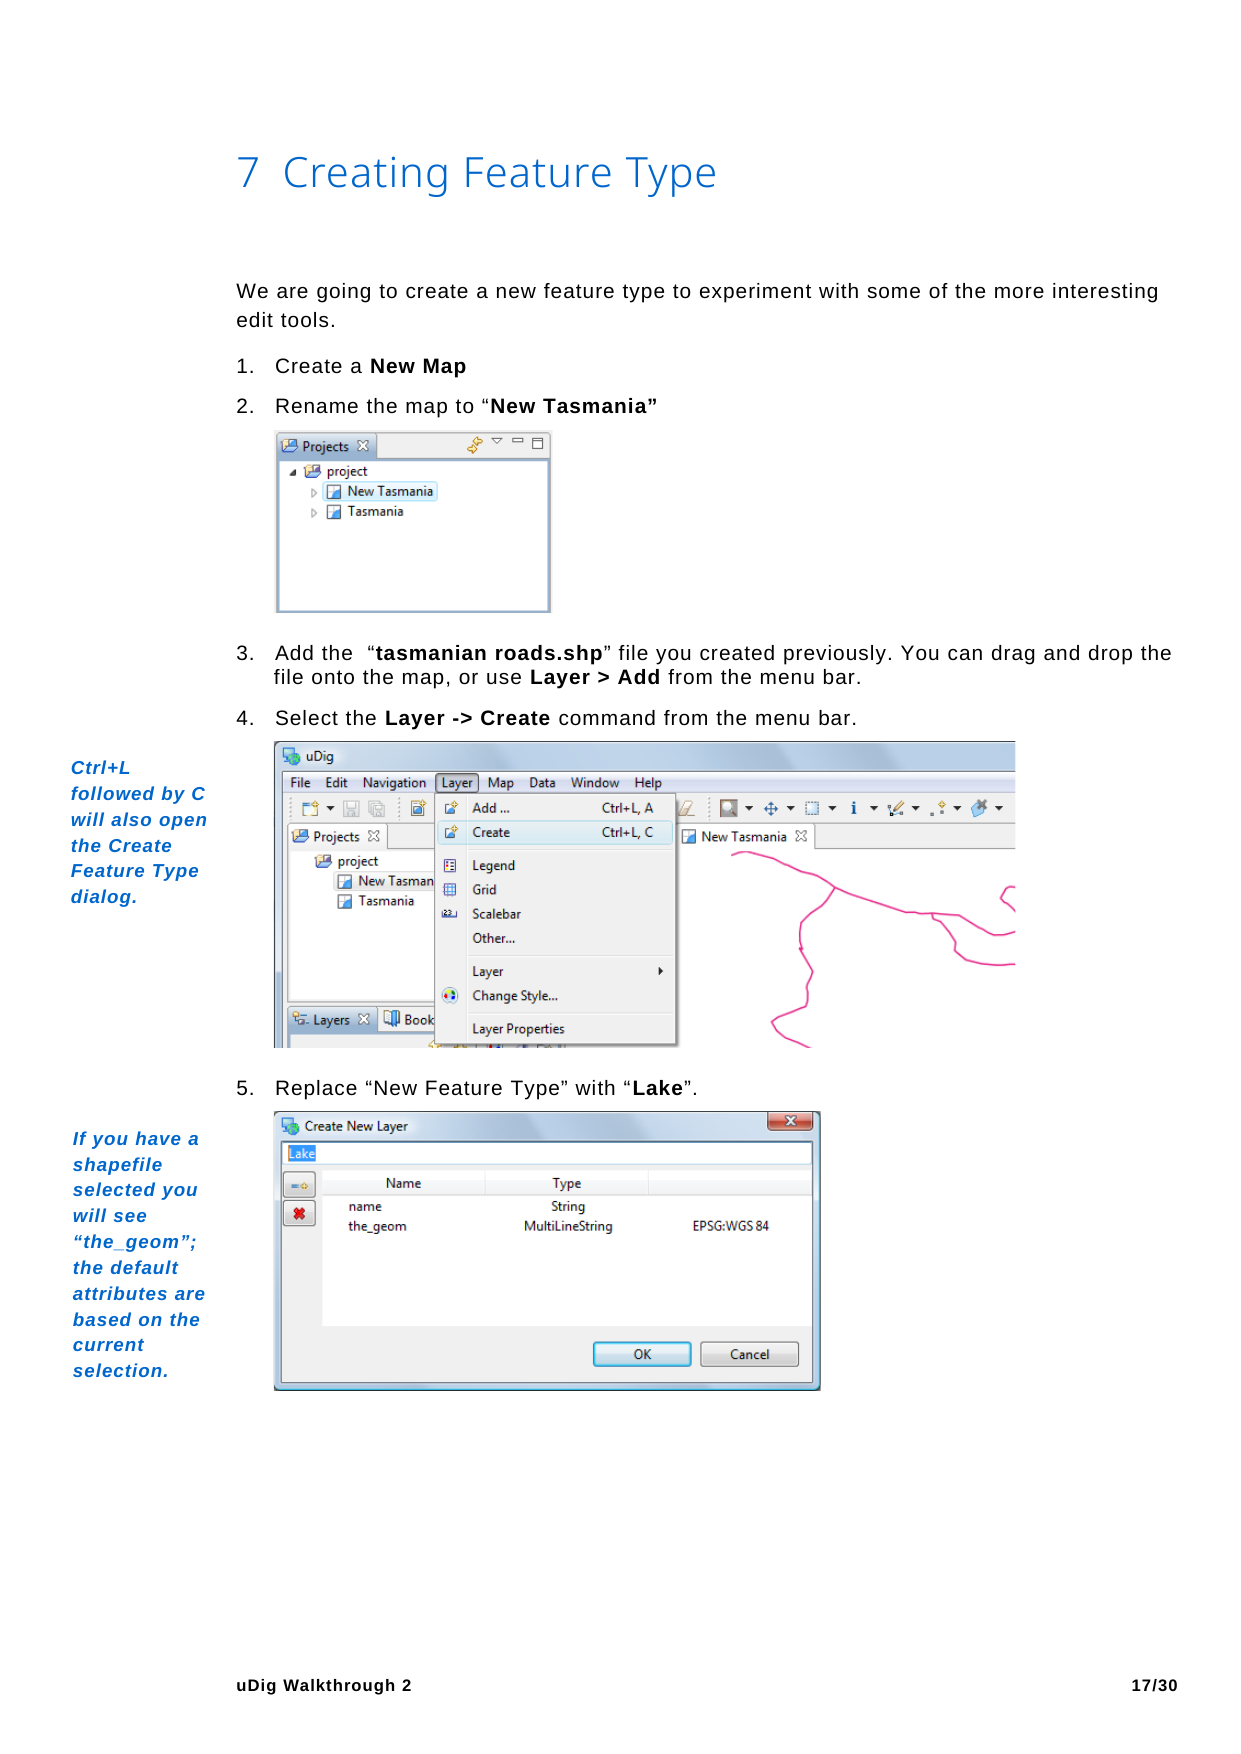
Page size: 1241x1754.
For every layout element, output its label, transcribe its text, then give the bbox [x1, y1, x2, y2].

list Rename the map to “New Tasmania” [236, 394, 1181, 624]
list Select the Layer -> Create command from the menu bar. [236, 706, 1181, 1059]
list Add the “tasmanian roads.shp” file you created previously. You can drag and drop the file onto the map, or use Layer > Add from the menu bar. [236, 641, 1181, 689]
text We are going to create a new feature type to experiment with some of the more interesting edit tools. [236, 279, 1181, 332]
picture [273, 1111, 821, 1391]
list If you have a shapefile selected you will see “the_geom”; the default attributes are based on the current selection. [73, 1128, 222, 1382]
list Ctrl+L followed by C will also open the Create Feature Type dialog. [71, 757, 221, 908]
list Replace “New Feature Type” with “Lake”. [236, 1076, 1181, 1402]
list Create a New Map [236, 354, 1181, 378]
subtitle Creating Feature Type [236, 143, 1181, 200]
